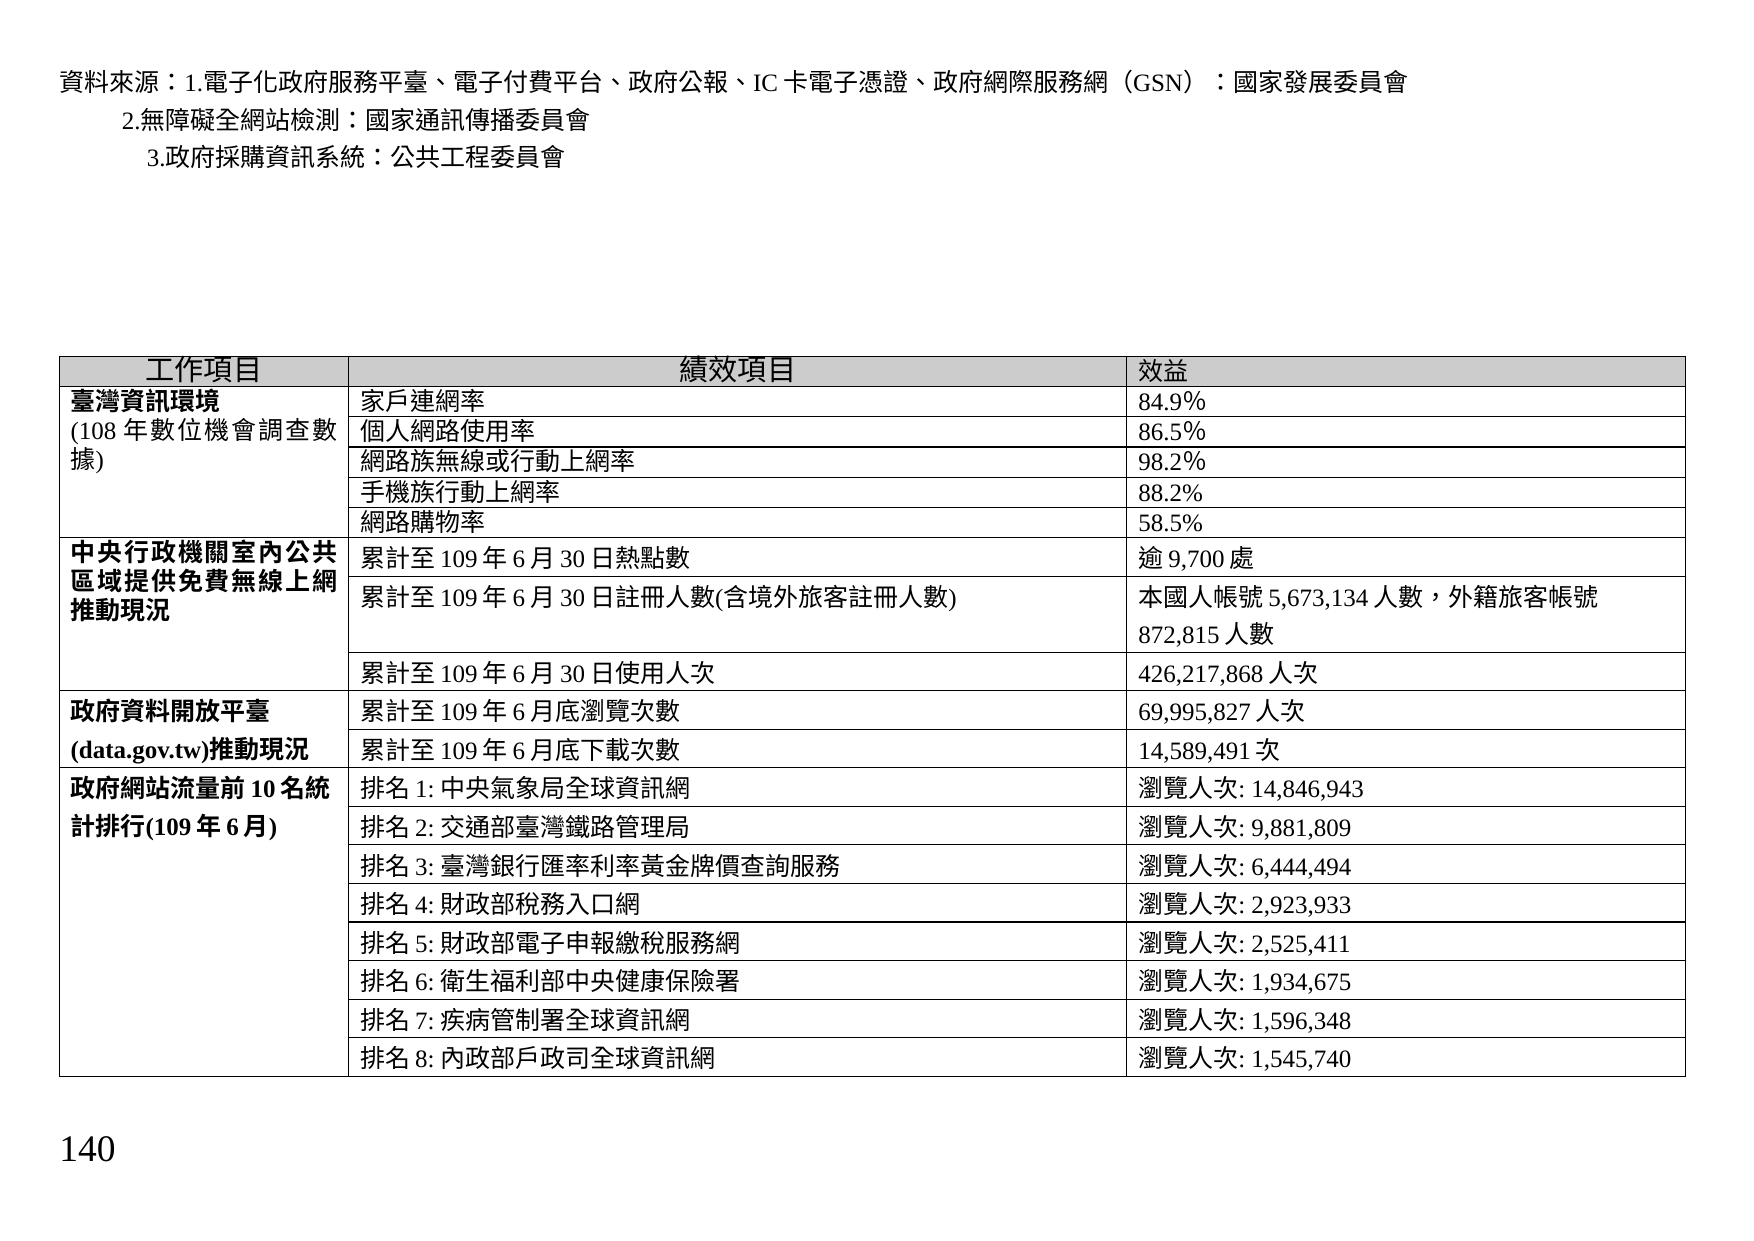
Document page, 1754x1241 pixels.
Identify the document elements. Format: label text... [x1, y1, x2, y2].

table_cell 69,995,827人次 [1127, 691, 1685, 729]
table_cell 網路族無線或行動上網率 [349, 448, 1126, 477]
table_cell 瀏覽人次: 9,881,809 [1127, 807, 1685, 844]
table_cell 排名1: 中央氣象局全球資訊網 [349, 768, 1126, 806]
table_cell 426,217,868人次 [1127, 653, 1685, 690]
table_cell 排名4: 財政部稅務入口網 [349, 884, 1126, 921]
table_cell 58.5% [1127, 508, 1685, 537]
table_header 效益 [1127, 357, 1685, 386]
table_cell 政府資料開放平臺(data.gov.tw)推動現況 [60, 691, 348, 767]
table_cell 累計至109年6月30日使用人次 [349, 653, 1126, 690]
table_cell 瀏覽人次: 6,444,494 [1127, 845, 1685, 883]
table_cell 98.2％ [1127, 448, 1685, 477]
table_cell 累計至109年6月底瀏覽次數 [349, 691, 1126, 729]
table_header 績效項目 [349, 357, 1126, 386]
table_cell 排名3: 臺灣銀行匯率利率黃金牌價查詢服務 [349, 845, 1126, 883]
table_cell 瀏覽人次: 14,846,943 [1127, 768, 1685, 806]
table_cell 瀏覽人次: 2,923,933 [1127, 884, 1685, 921]
table_cell 排名7: 疾病管制署全球資訊網 [349, 1000, 1126, 1037]
table_cell 逾9,700處 [1127, 538, 1685, 576]
table_cell 瀏覽人次: 1,545,740 [1127, 1038, 1685, 1076]
table_cell 累計至109年6月30日註冊人數(含境外旅客註冊人數) [349, 577, 1126, 652]
text 資料來源：1.電子化政府服務平臺、電子付費平台、政府公報、IC卡電子憑證、政府網際服務網（GSN）：國家發展委員會 [59, 62, 1636, 99]
table_cell 86.5％ [1127, 417, 1685, 446]
table_cell 累計至109年6月30日熱點數 [349, 538, 1126, 576]
table_header 工作項目 [60, 357, 348, 386]
table_cell 累計至109年6月底下載次數 [349, 730, 1126, 767]
table_cell 政府網站流量前10名統計排行(109年6月) [60, 768, 348, 1076]
table_cell 中央行政機關室內公共區域提供免費無線上網推動現況 [60, 538, 348, 690]
table_cell 網路購物率 [349, 508, 1126, 537]
table_cell 個人網路使用率 [349, 417, 1126, 446]
table_cell 排名2: 交通部臺灣鐵路管理局 [349, 807, 1126, 844]
table_cell 84.9％ [1127, 387, 1685, 416]
text 2.無障礙全網站檢測：國家通訊傳播委員會 [59, 99, 1636, 137]
table_cell 手機族行動上網率 [349, 478, 1126, 507]
text 3.政府採購資訊系統：公共工程委員會 [59, 137, 1636, 174]
table_cell 本國人帳號5,673,134人數，外籍旅客帳號 872,815人數 [1127, 577, 1685, 652]
table_cell 瀏覽人次: 1,596,348 [1127, 1000, 1685, 1037]
table_cell 瀏覽人次: 1,934,675 [1127, 961, 1685, 998]
table_cell 14,589,491次 [1127, 730, 1685, 767]
table_cell 排名6: 衛生福利部中央健康保險署 [349, 961, 1126, 998]
table_cell 排名5: 財政部電子申報繳稅服務網 [349, 923, 1126, 960]
table_cell 88.2% [1127, 478, 1685, 507]
table_cell 臺灣資訊環境 (108年數位機會調查數據) [60, 387, 348, 537]
table_cell 家戶連網率 [349, 387, 1126, 416]
table_cell 排名8: 內政部戶政司全球資訊網 [349, 1038, 1126, 1076]
table_cell 瀏覽人次: 2,525,411 [1127, 923, 1685, 960]
